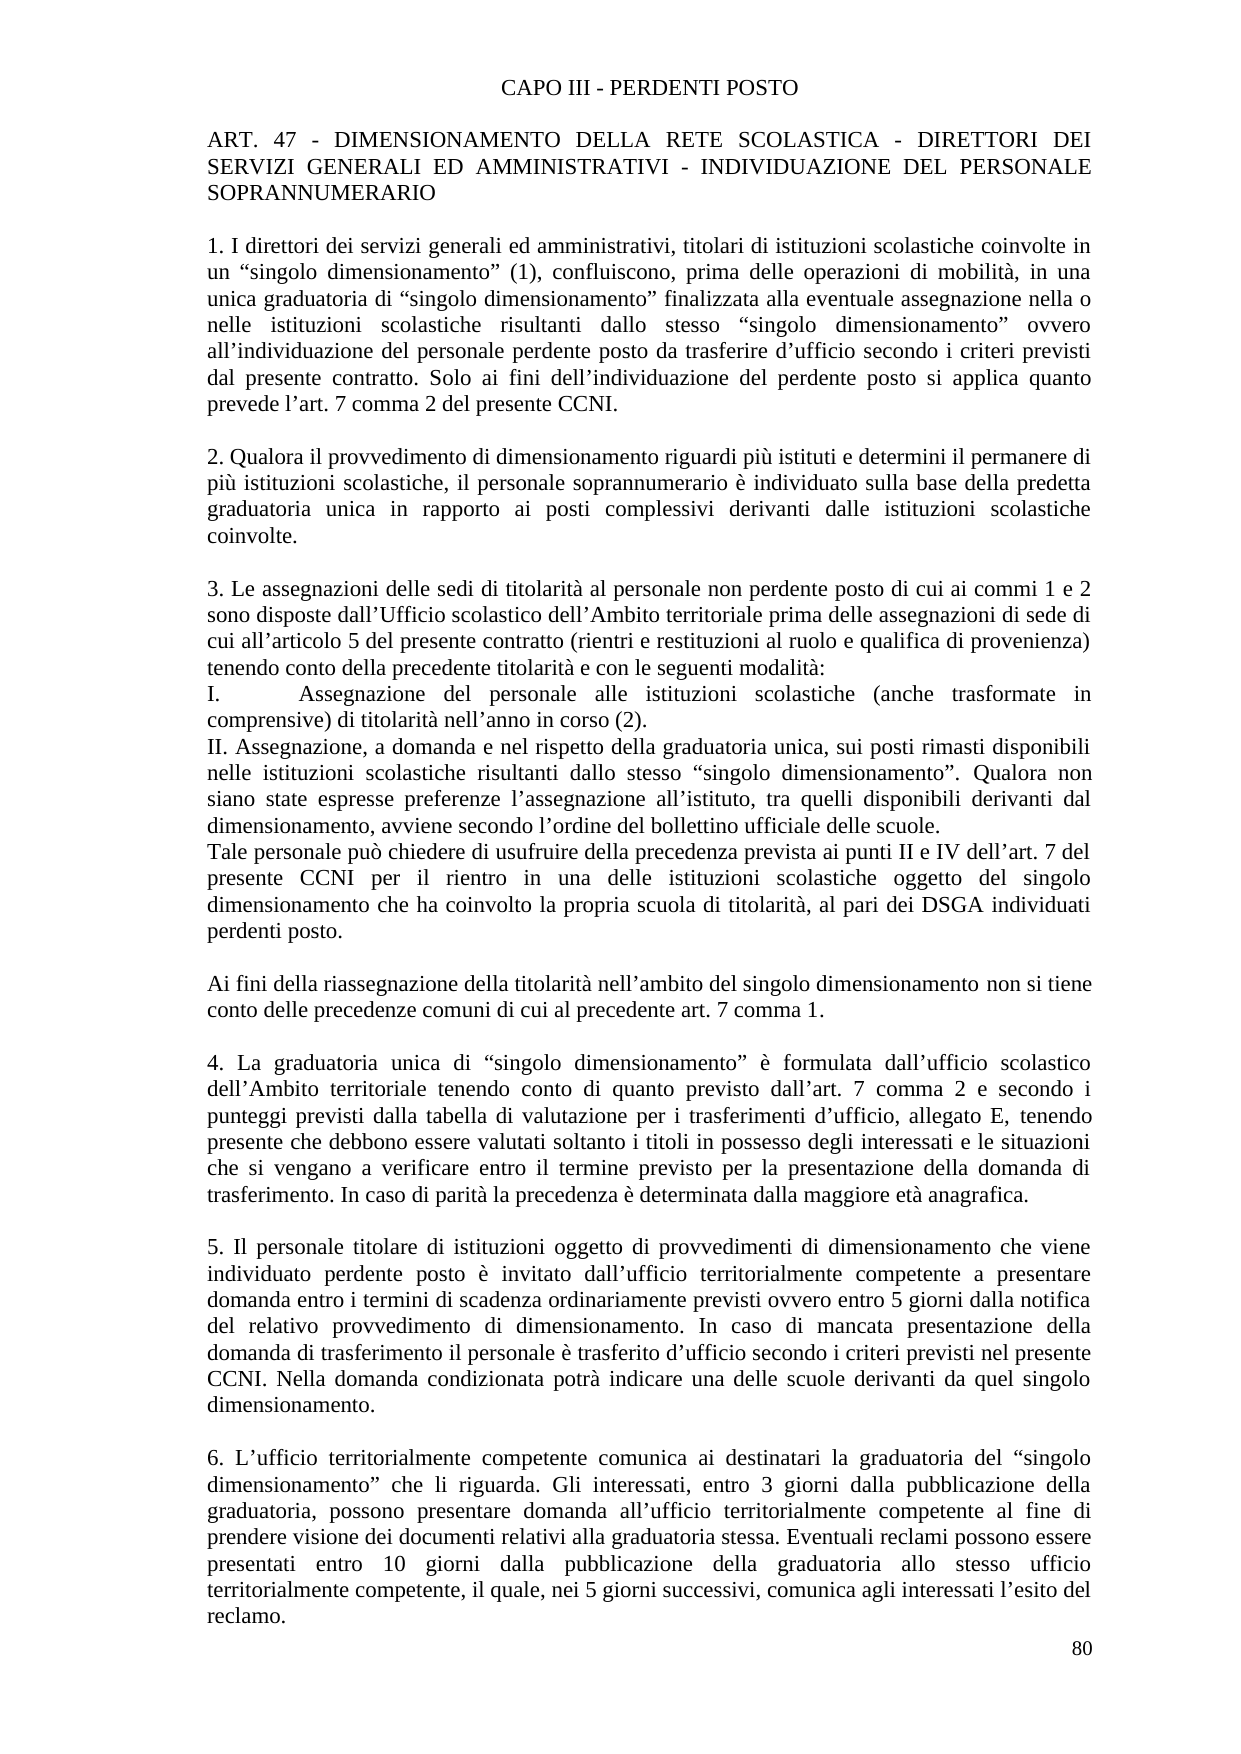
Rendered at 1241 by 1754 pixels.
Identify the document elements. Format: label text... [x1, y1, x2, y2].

text 4. La graduatoria unica di “singolo dimensionamento” è formulata dall’ufficio scolastico dell’Ambito territoriale tenendo conto di quanto previsto dall’art. 7 comma 2 e secondo i punteggi previsti dalla tabella di valutazione per i trasferimenti d’ufficio, allegato E, tenendo presente che debbono essere valutati soltanto i titoli in possesso degli interessati e le situazioni che si vengano a verificare entro il termine previsto per la presentazione della domanda di trasferimento. In caso di parità la precedenza è determinata dalla maggiore età anagrafica. [207, 1049, 1092, 1207]
text 1. I direttori dei servizi generali ed amministrativi, titolari di istituzioni scolastiche coinvolte in un “singolo dimensionamento” (1), confluiscono, prima delle operazioni di mobilità, in una unica graduatoria di “singolo dimensionamento” finalizzata alla eventuale assegnazione nella o nelle istituzioni scolastiche risultanti dallo stesso “singolo dimensionamento” ovvero all’individuazione del personale perdente posto da trasferire d’ufficio secondo i criteri previsti dal presente contratto. Solo ai fini dell’individuazione del perdente posto si applica quanto prevede l’art. 7 comma 2 del presente CCNI. [207, 232, 1092, 416]
text II. Assegnazione, a domanda e nel rispetto della graduatoria unica, sui posti rimasti disponibili nelle istituzioni scolastiche risultanti dallo stesso “singolo dimensionamento”. Qualora non siano state espresse preferenze l’assegnazione all’istituto, tra quelli disponibili derivanti dal dimensionamento, avviene secondo l’ordine del bollettino ufficiale delle scuole. [207, 733, 1092, 838]
text 6. L’ufficio territorialmente competente comunica ai destinatari la graduatoria del “singolo dimensionamento” che li riguarda. Gli interessati, entro 3 giorni dalla pubblicazione della graduatoria, possono presentare domanda all’ufficio territorialmente competente al fine di prendere visione dei documenti relativi alla graduatoria stessa. Eventuali reclami possono essere presentati entro 10 giorni dalla pubblicazione della graduatoria allo stesso ufficio territorialmente competente, il quale, nei 5 giorni successivi, comunica agli interessati l’esito del reclamo. [207, 1444, 1092, 1629]
text 5. Il personale titolare di istituzioni oggetto di provvedimenti di dimensionamento che viene individuato perdente posto è invitato dall’ufficio territorialmente competente a presentare domanda entro i termini di scadenza ordinariamente previsti ovvero entro 5 giorni dalla notifica del relativo provvedimento di dimensionamento. In caso di mancata presentazione della domanda di trasferimento il personale è trasferito d’ufficio secondo i criteri previsti nel presente CCNI. Nella domanda condizionata potrà indicare una delle scuole derivanti da quel singolo dimensionamento. [207, 1233, 1092, 1418]
text I. Assegnazione del personale alle istituzioni scolastiche (anche trasformate in comprensive) di titolarità nell’anno in corso (2). [207, 680, 1092, 733]
text CAPO III - PERDENTI POSTO [207, 74, 1092, 100]
text 3. Le assegnazioni delle sedi di titolarità al personale non perdente posto di cui ai commi 1 e 2 sono disposte dall’Ufficio scolastico dell’Ambito territoriale prima delle assegnazioni di sede di cui all’articolo 5 del presente contratto (rientri e restituzioni al ruolo e qualifica di provenienza) tenendo conto della precedente titolarità e con le seguenti modalità: [207, 574, 1092, 680]
text Ai fini della riassegnazione della titolarità nell’ambito del singolo dimensionamento non si tiene conto delle precedenze comuni di cui al precedente art. 7 comma 1. [207, 970, 1092, 1023]
text Tale personale può chiedere di usufruire della precedenza prevista ai punti II e IV dell’art. 7 del presente CCNI per il rientro in una delle istituzioni scolastiche oggetto del singolo dimensionamento che ha coinvolto la propria scuola di titolarità, al pari dei DSGA individuati perdenti posto. [207, 838, 1092, 943]
text 2. Qualora il provvedimento di dimensionamento riguardi più istituti e determini il permanere di più istituzioni scolastiche, il personale soprannumerario è individuato sulla base della predetta graduatoria unica in rapporto ai posti complessivi derivanti dalle istituzioni scolastiche coinvolte. [207, 443, 1092, 548]
text ART. 47 - DIMENSIONAMENTO DELLA RETE SCOLASTICA - DIRETTORI DEI SERVIZI GENERALI ED AMMINISTRATIVI - INDIVIDUAZIONE DEL PERSONALE SOPRANNUMERARIO [207, 127, 1092, 206]
